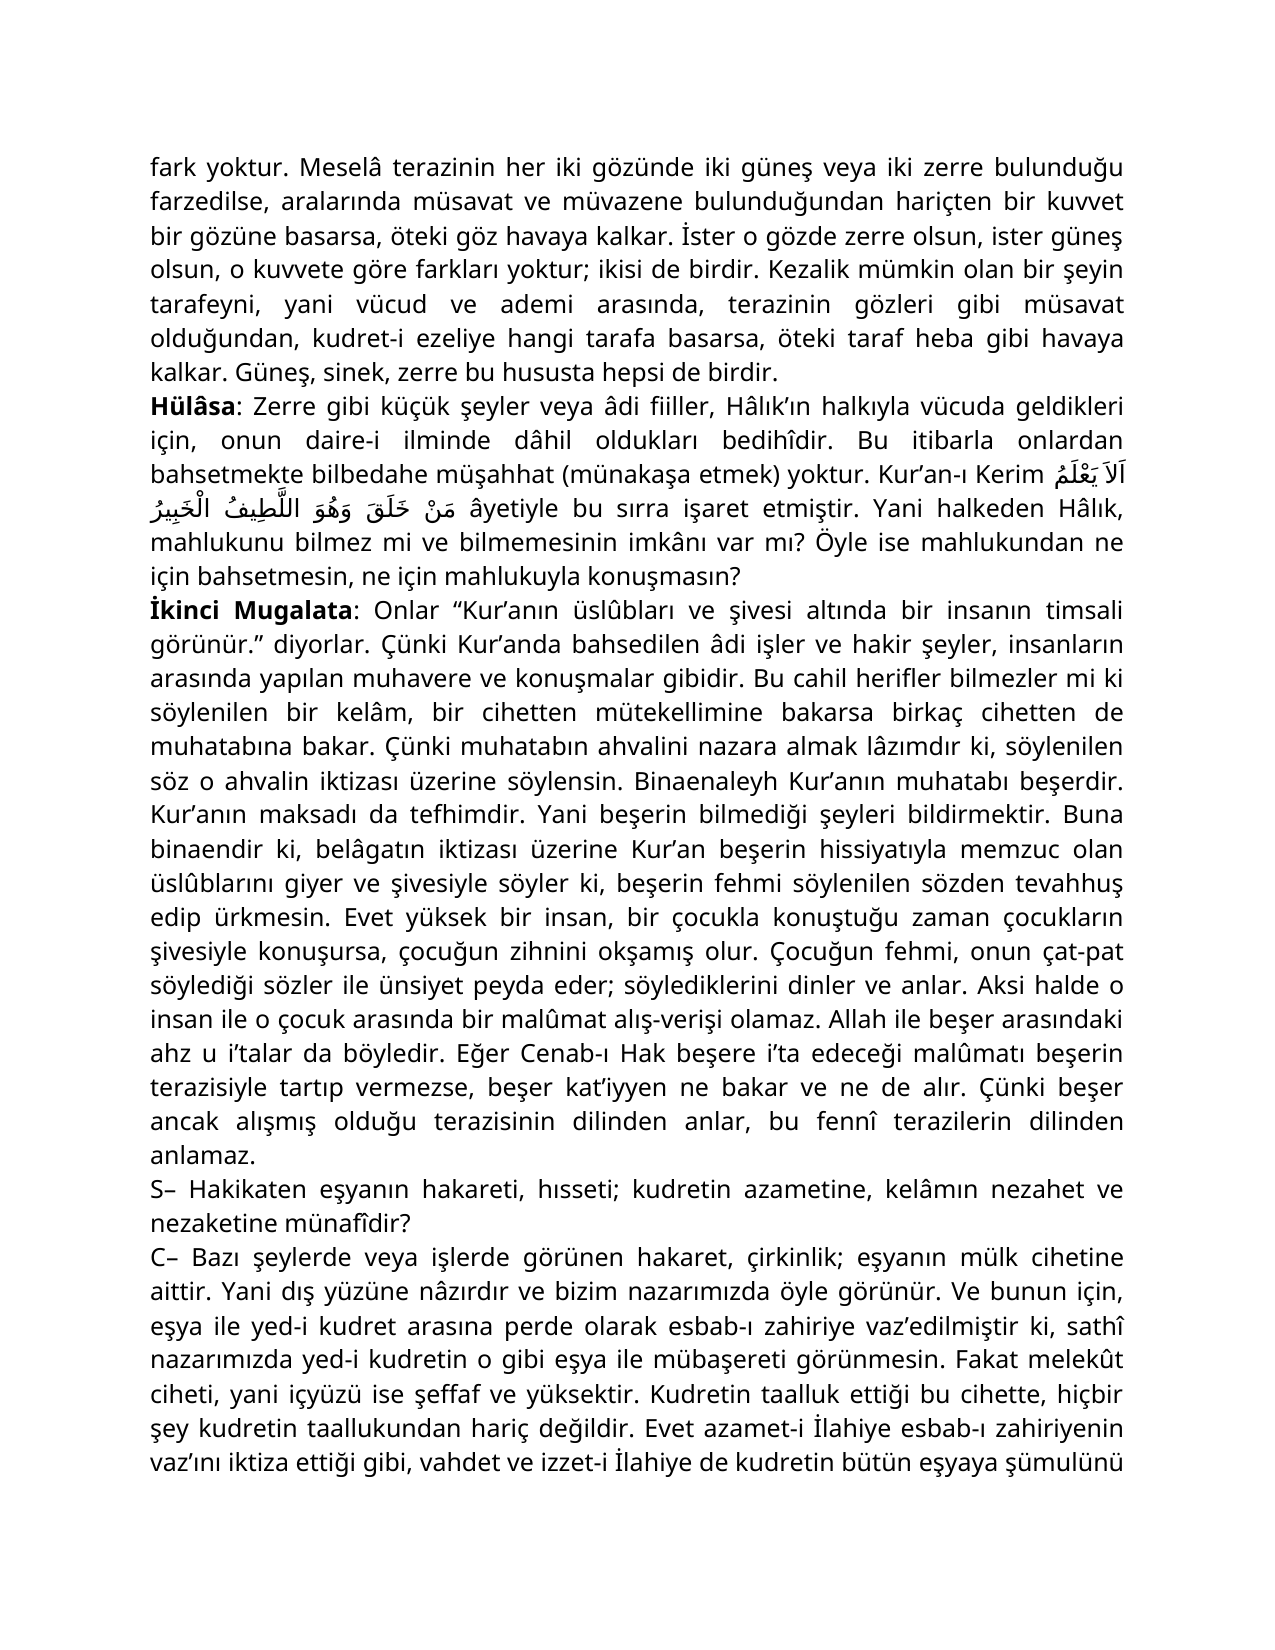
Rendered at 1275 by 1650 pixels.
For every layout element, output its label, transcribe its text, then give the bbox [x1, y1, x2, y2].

text C– Bazı şeylerde veya işlerde görünen hakaret, çirkinlik; eşyanın mülk cihetine aittir. Yani dış yüzüne nâzırdır ve bizim nazarımızda öyle görünür. Ve bunun için, eşya ile yed-i kudret arasına perde olarak esbab-ı zahiriye vaz’edilmiştir ki, sathî nazarımızda yed-i kudretin o gibi eşya ile mübaşereti görünmesin. Fakat melekût ciheti, yani içyüzü ise şeffaf ve yüksektir. Kudretin taalluk ettiği bu cihette, hiçbir şey kudretin taallukundan hariç değildir. Evet azamet-i İlahiye esbab-ı zahiriyenin vaz’ını iktiza ettiği gibi, vahdet ve izzet-i İlahiye de kudretin bütün eşyaya şümulünü [150, 1240, 1125, 1478]
text Hülâsa: Zerre gibi küçük şeyler veya âdi fiiller, Hâlık’ın halkıyla vücuda geldikleri için, onun daire-i ilminde dâhil oldukları bedihîdir. Bu itibarla onlardan bahsetmekte bilbedahe müşahhat (münakaşa etmek) yoktur. Kur’an-ı Kerim اَلاَ يَعْلَمُ مَنْ خَلَقَ وَهُوَ اللَّطِيفُ الْخَبِيرُ âyetiyle bu sırra işaret etmiştir. Yani halkeden Hâlık, mahlukunu bilmez mi ve bilmemesinin imkânı var mı? Öyle ise mahlukundan ne için bahsetmesin, ne için mahlukuyla konuşmasın? [150, 388, 1125, 593]
text İkinci Mugalata: Onlar “Kur’anın üslûbları ve şivesi altında bir insanın timsali görünür.” diyorlar. Çünki Kur’anda bahsedilen âdi işler ve hakir şeyler, insanların arasında yapılan muhavere ve konuşmalar gibidir. Bu cahil herifler bilmezler mi ki söylenilen bir kelâm, bir cihetten mütekellimine bakarsa birkaç cihetten de muhatabına bakar. Çünki muhatabın ahvalini nazara almak lâzımdır ki, söylenilen söz o ahvalin iktizası üzerine söylensin. Binaenaleyh Kur’anın muhatabı beşerdir. Kur’anın maksadı da tefhimdir. Yani beşerin bilmediği şeyleri bildirmektir. Buna binaendir ki, belâgatın iktizası üzerine Kur’an beşerin hissiyatıyla memzuc olan üslûblarını giyer ve şivesiyle söyler ki, beşerin fehmi söylenilen sözden tevahhuş edip ürkmesin. Evet yüksek bir insan, bir çocukla konuştuğu zaman çocukların şivesiyle konuşursa, çocuğun zihnini okşamış olur. Çocuğun fehmi, onun çat-pat söylediği sözler ile ünsiyet peyda eder; söylediklerini dinler ve anlar. Aksi halde o insan ile o çocuk arasında bir malûmat alış-verişi olamaz. Allah ile beşer arasındaki ahz u i’talar da böyledir. Eğer Cenab-ı Hak beşere i’ta edeceği malûmatı beşerin terazisiyle tartıp vermezse, beşer kat’iyyen ne bakar ve ne de alır. Çünki beşer ancak alışmış olduğu terazisinin dilinden anlar, bu fennî terazilerin dilinden anlamaz. [150, 593, 1125, 1172]
text S– Hakikaten eşyanın hakareti, hısseti; kudretin azametine, kelâmın nezahet ve nezaketine münafîdir? [150, 1172, 1125, 1240]
text fark yoktur. Meselâ terazinin her iki gözünde iki güneş veya iki zerre bulunduğu farzedilse, aralarında müsavat ve müvazene bulunduğundan hariçten bir kuvvet bir gözüne basarsa, öteki göz havaya kalkar. İster o gözde zerre olsun, ister güneş olsun, o kuvvete göre farkları yoktur; ikisi de birdir. Kezalik mümkin olan bir şeyin tarafeyni, yani vücud ve ademi arasında, terazinin gözleri gibi müsavat olduğundan, kudret-i ezeliye hangi tarafa basarsa, öteki taraf heba gibi havaya kalkar. Güneş, sinek, zerre bu hususta hepsi de birdir. [150, 150, 1125, 388]
